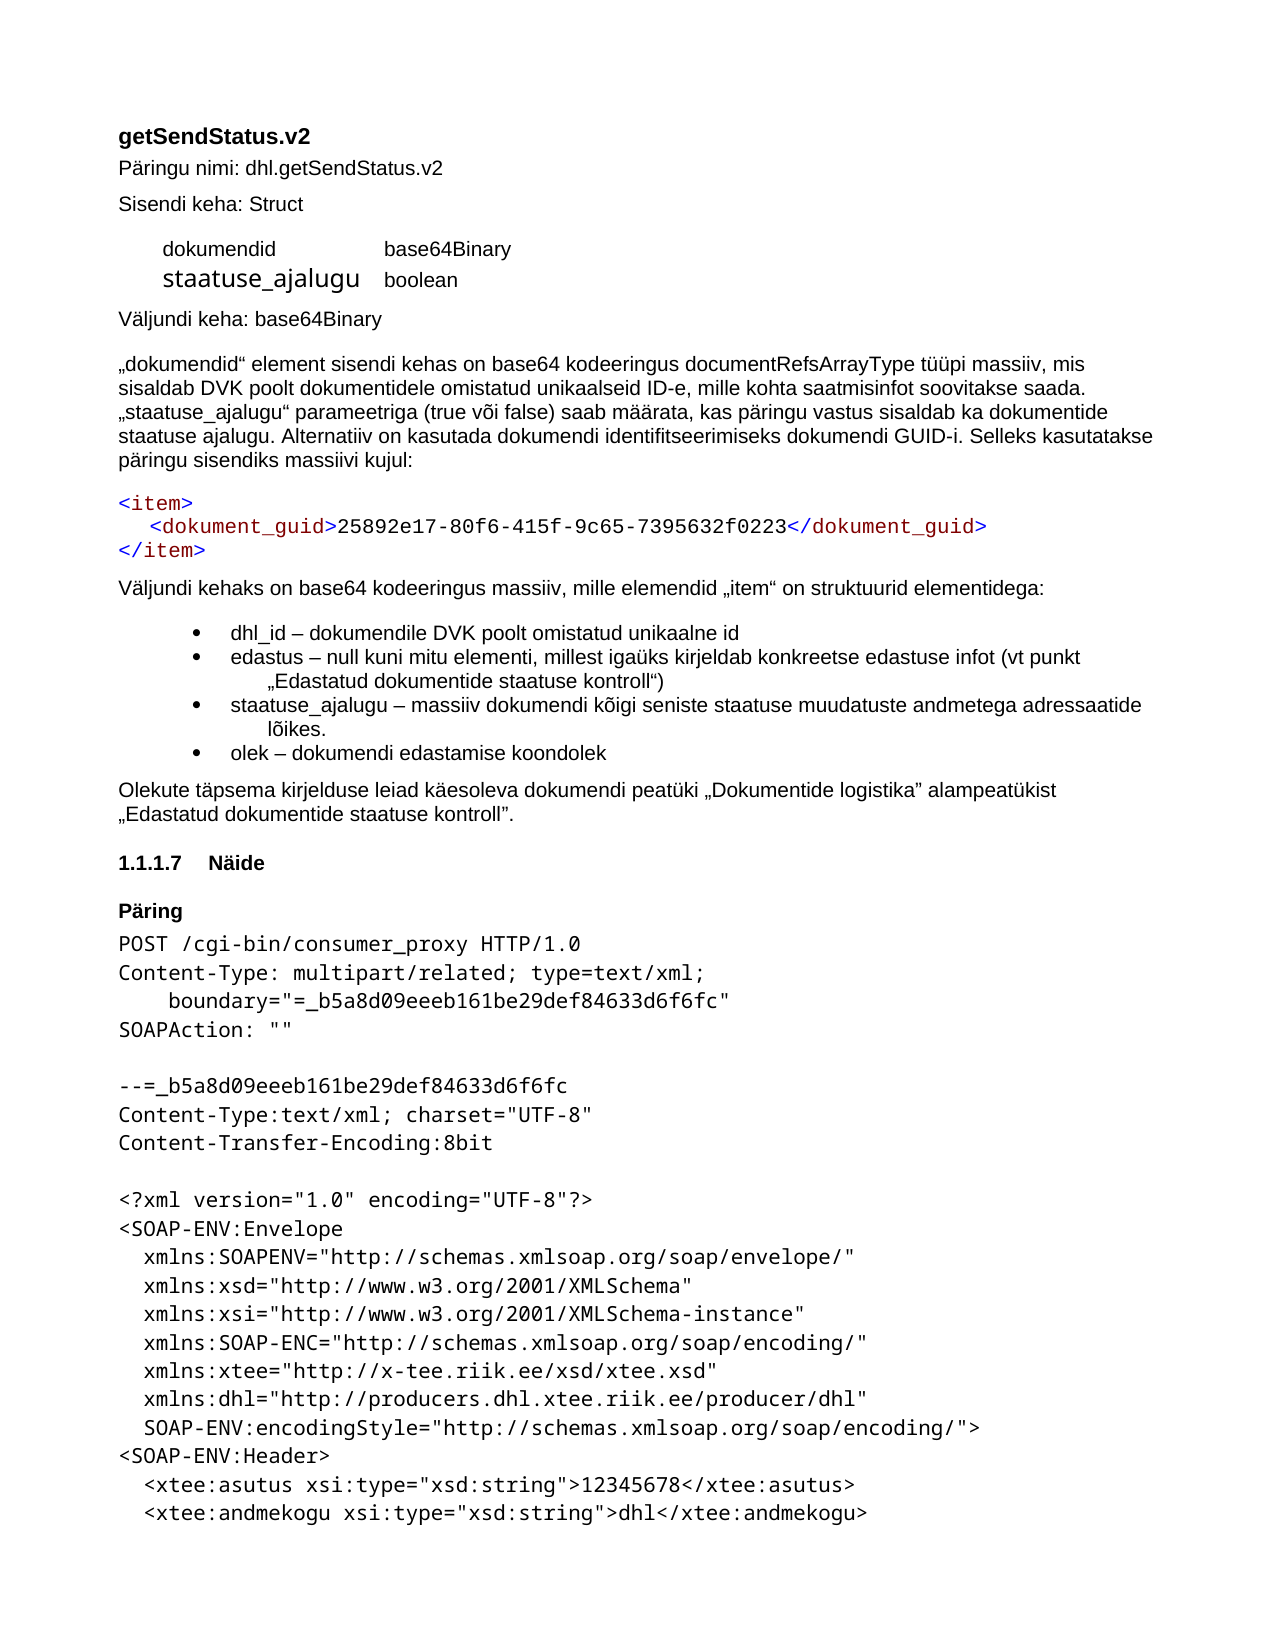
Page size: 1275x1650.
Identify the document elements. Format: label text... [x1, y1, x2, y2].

text <dokument_guid>25892e17-80f6-415f-9c65-7395632f0223</dokument_guid> [118, 516, 1157, 540]
text SOAPAction: "" [118, 1015, 1157, 1043]
list staatuse_ajalugu – massiiv dokumendi kõigi seniste staatuse muudatuste andmetega adressaatide lõikes. [193, 693, 1157, 741]
text Olekute täpsema kirjelduse leiad käesoleva dokumendi peatüki „Dokumentide logistika” alampeatükist „Edastatud dokumentide staatuse kontroll”. [118, 777, 1157, 825]
text xmlns:xsi="http://www.w3.org/2001/XMLSchema-instance" [118, 1299, 1157, 1328]
text <SOAP-ENV:Envelope [118, 1214, 1157, 1242]
text Sisendi keha: Struct [118, 192, 1157, 216]
text xmlns:SOAPENV="http://schemas.xmlsoap.org/soap/envelope/" [118, 1242, 1157, 1271]
text xmlns:xtee="http://x-tee.riik.ee/xsd/xtee.xsd" [118, 1356, 1157, 1384]
text „dokumendid“ element sisendi kehas on base64 kodeeringus documentRefsArrayType tüüpi massiiv, mis sisaldab DVK poolt dokumentidele omistatud unikaalseid ID-e, mille kohta saatmisinfot soovitakse saada. „staatuse_ajalugu“ parameetriga (true või false) saab määrata, kas päringu vastus sisaldab ka dokumentide staatuse ajalugu. Alternatiiv on kasutada dokumendi identifitseerimiseks dokumendi GUID-i. Selleks kasutatakse päringu sisendiks massiivi kujul: [118, 352, 1157, 472]
text <xtee:asutus xsi:type="xsd:string">12345678</xtee:asutus> [118, 1470, 1157, 1498]
text boundary="=_b5a8d09eeeb161be29def84633d6f6fc" [118, 986, 1157, 1015]
list dhl_id – dokumendile DVK poolt omistatud unikaalne id [193, 621, 1157, 645]
subtitle Päring [118, 899, 1157, 923]
text --=_b5a8d09eeeb161be29def84633d6f6fc [118, 1072, 1157, 1100]
list edastus – null kuni mitu elementi, millest igaüks kirjeldab konkreetse edastuse infot (vt punkt „Edastatud dokumentide staatuse kontroll“) [193, 645, 1157, 693]
text xmlns:dhl="http://producers.dhl.xtee.riik.ee/producer/dhl" [118, 1384, 1157, 1413]
text <xtee:andmekogu xsi:type="xsd:string">dhl</xtee:andmekogu> [118, 1498, 1157, 1527]
subtitle Näide [118, 850, 1157, 874]
text dokumendid base64Binary [118, 237, 1157, 261]
list olek – dokumendi edastamise koondolek [193, 741, 1157, 765]
text </item> [118, 540, 1157, 563]
text SOAP-ENV:encodingStyle="http://schemas.xmlsoap.org/soap/encoding/"> [118, 1413, 1157, 1441]
text POST /cgi-bin/consumer_proxy HTTP/1.0 [118, 929, 1157, 958]
text Content-Type:text/xml; charset="UTF-8" [118, 1100, 1157, 1128]
text Väljundi keha: base64Binary [118, 307, 1157, 331]
text <item> [118, 492, 1157, 516]
text xmlns:SOAP-ENC="http://schemas.xmlsoap.org/soap/encoding/" [118, 1328, 1157, 1356]
text xmlns:xsd="http://www.w3.org/2001/XMLSchema" [118, 1271, 1157, 1299]
text <?xml version="1.0" encoding="UTF-8"?> [118, 1185, 1157, 1214]
text Väljundi kehaks on base64 kodeeringus massiiv, mille elemendid „item“ on struktuurid elementidega: [118, 576, 1157, 600]
text Content-Transfer-Encoding:8bit [118, 1128, 1157, 1157]
text Päringu nimi: dhl.getSendStatus.v2 [118, 155, 1157, 179]
text <SOAP-ENV:Header> [118, 1441, 1157, 1470]
text staatuse_ajalugu boolean [118, 261, 1157, 294]
text Content-Type: multipart/related; type=text/xml; [118, 958, 1157, 986]
subtitle getSendStatus.v2 [118, 123, 1157, 149]
